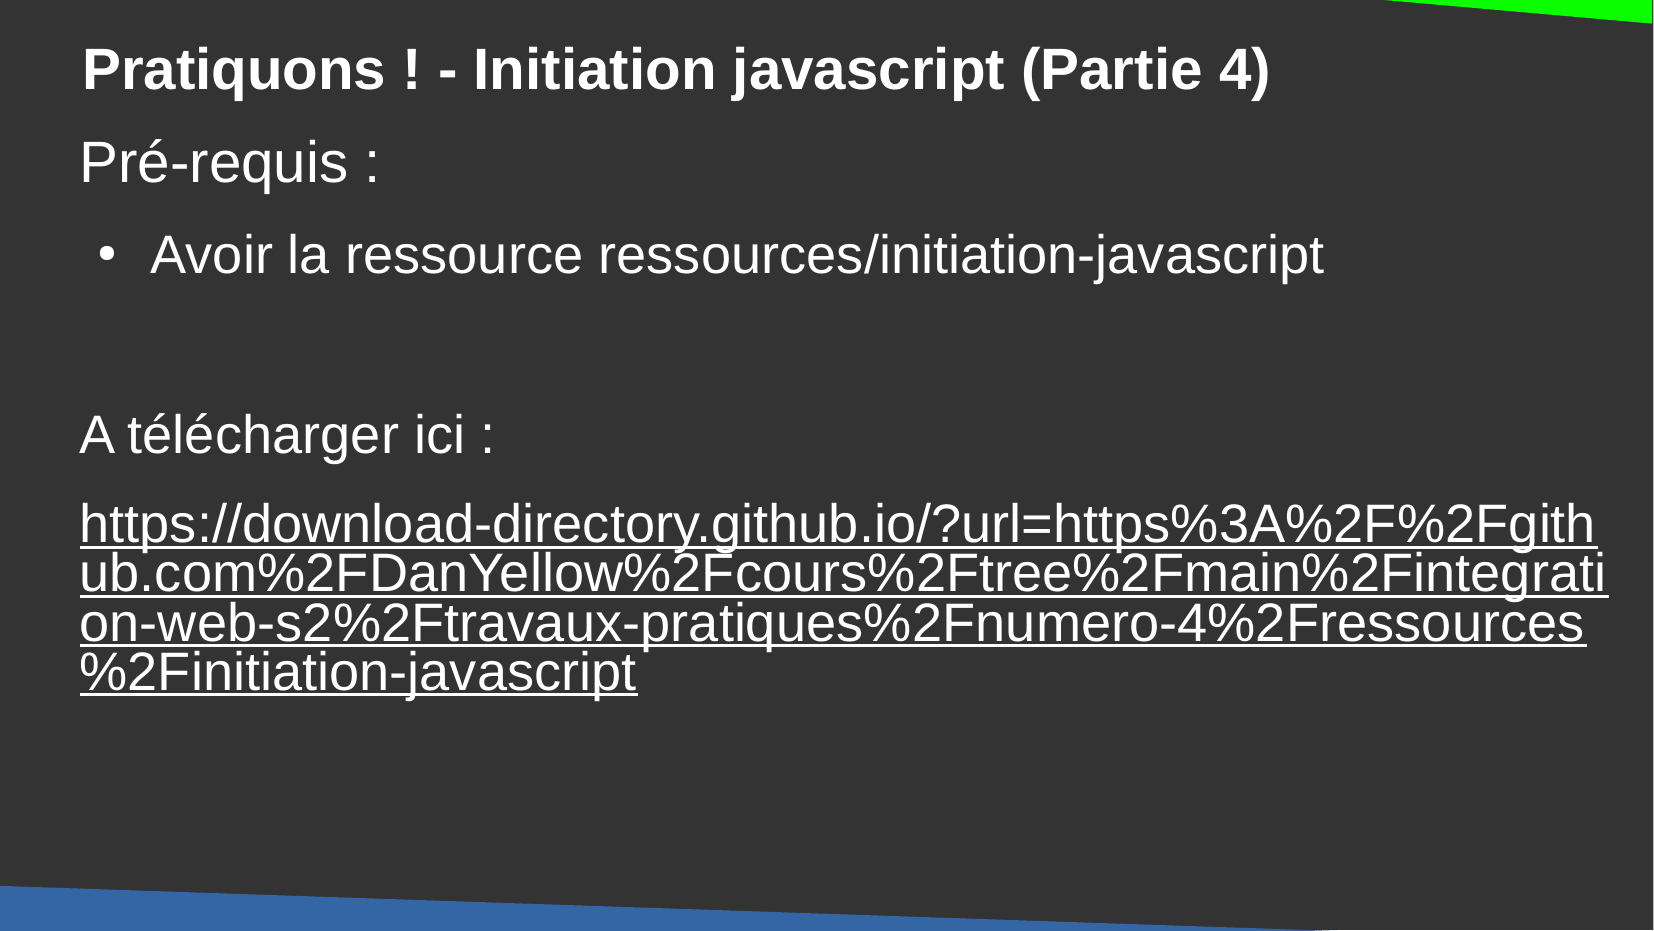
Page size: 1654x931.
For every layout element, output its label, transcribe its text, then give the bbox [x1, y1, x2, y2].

list Pré-requis : Avoir la ressource ressources/initiation-javascript A télécharger ici : https://download-directory.github.io/?url=https%3A%2F%2Fgithub.com%2FDanYellow%2Fcours%2Ftree%2Fmain%2Fintegration-web-s2%2Ftravaux-pratiques%2Fnumero-4%2Fressources%2Finitiation-javascript [79, 129, 1619, 715]
title Pratiquons ! - Initiation javascript (Partie 4) [82, 37, 1571, 114]
text_box [0, 885, 1337, 931]
text_box [1384, 0, 1653, 24]
